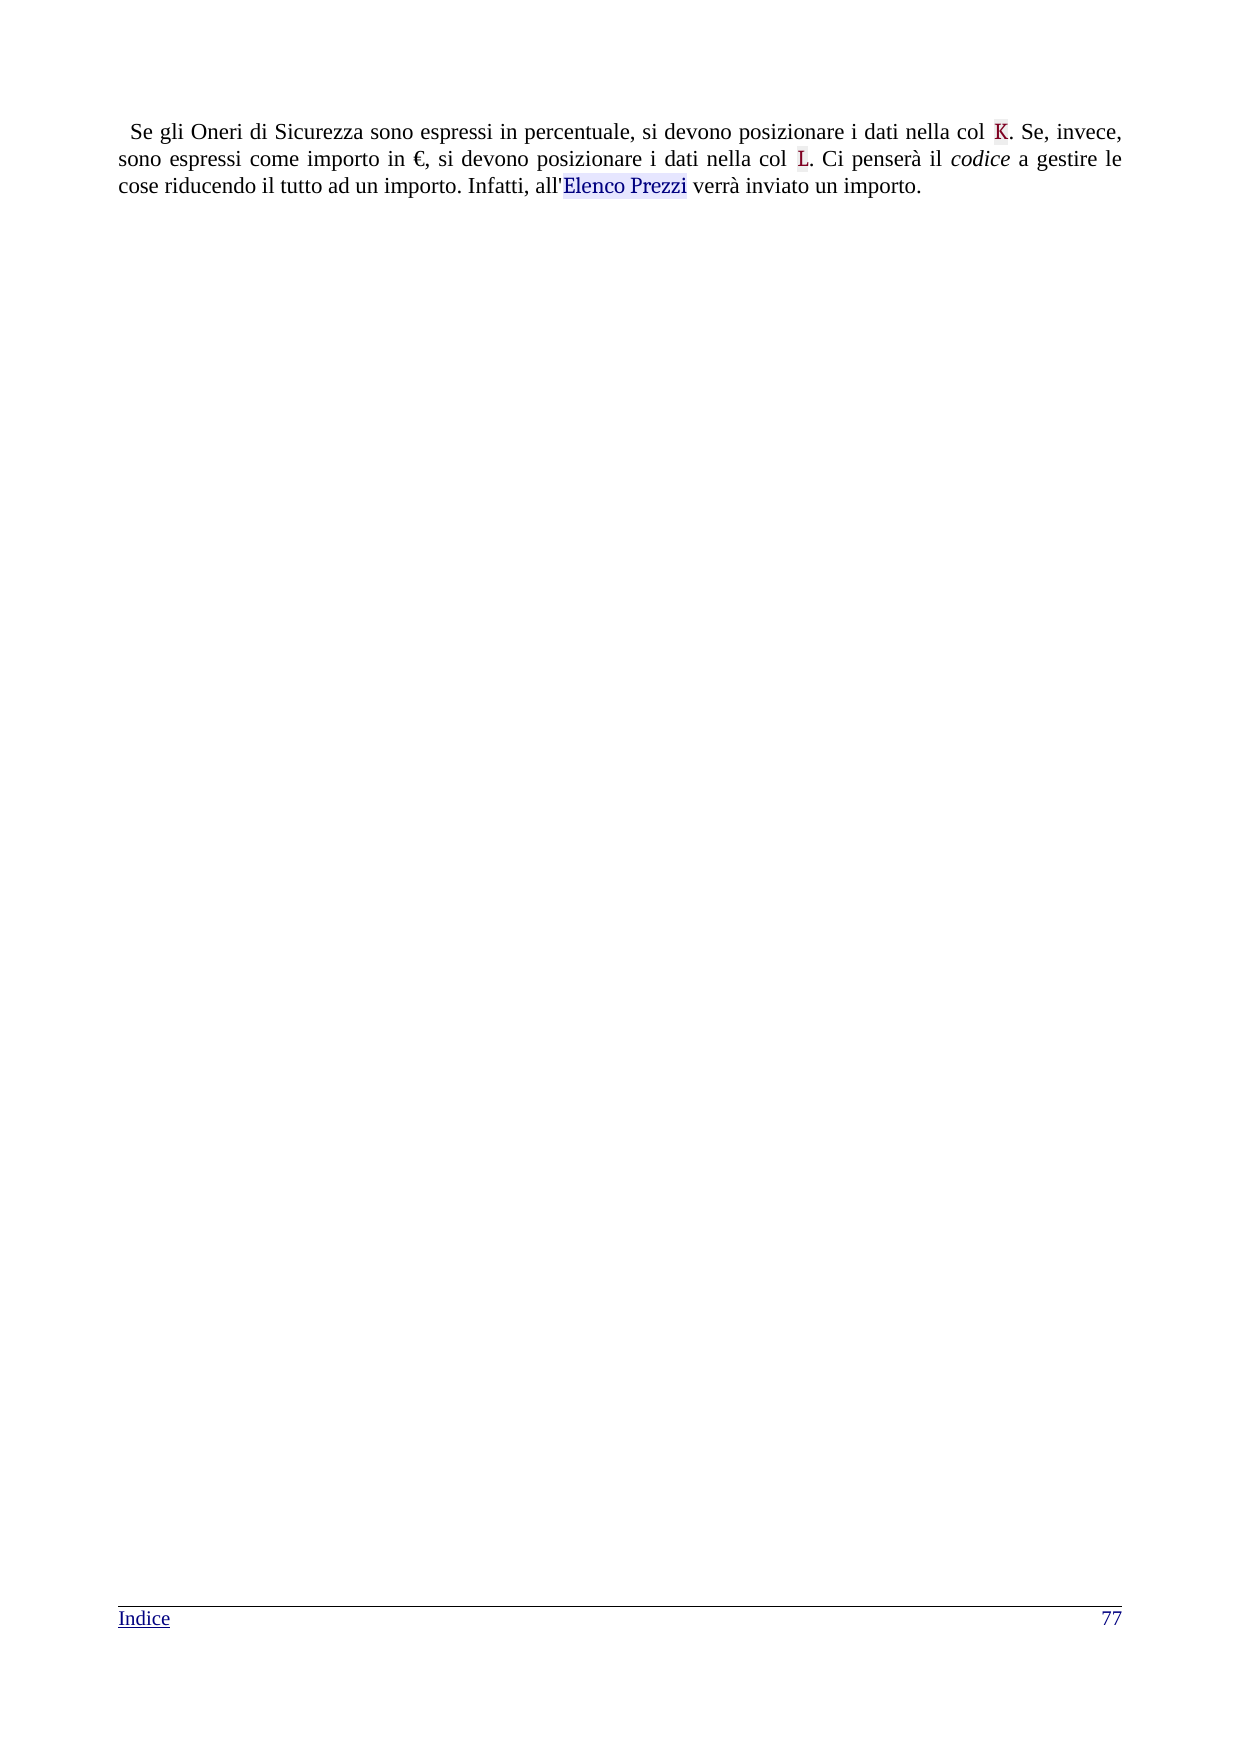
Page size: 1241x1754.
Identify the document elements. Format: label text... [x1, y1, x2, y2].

text Se gli Oneri di Sicurezza sono espressi in percentuale, si devono posizionare i dati nella col K. Se, invece, sono espressi come importo in €, si devono posizionare i dati nella col L. Ci penserà il codice a gestire le cose riducendo il tutto ad un importo. Infatti, all'Elenco Prezzi verrà inviato un importo. [118, 118, 1122, 199]
